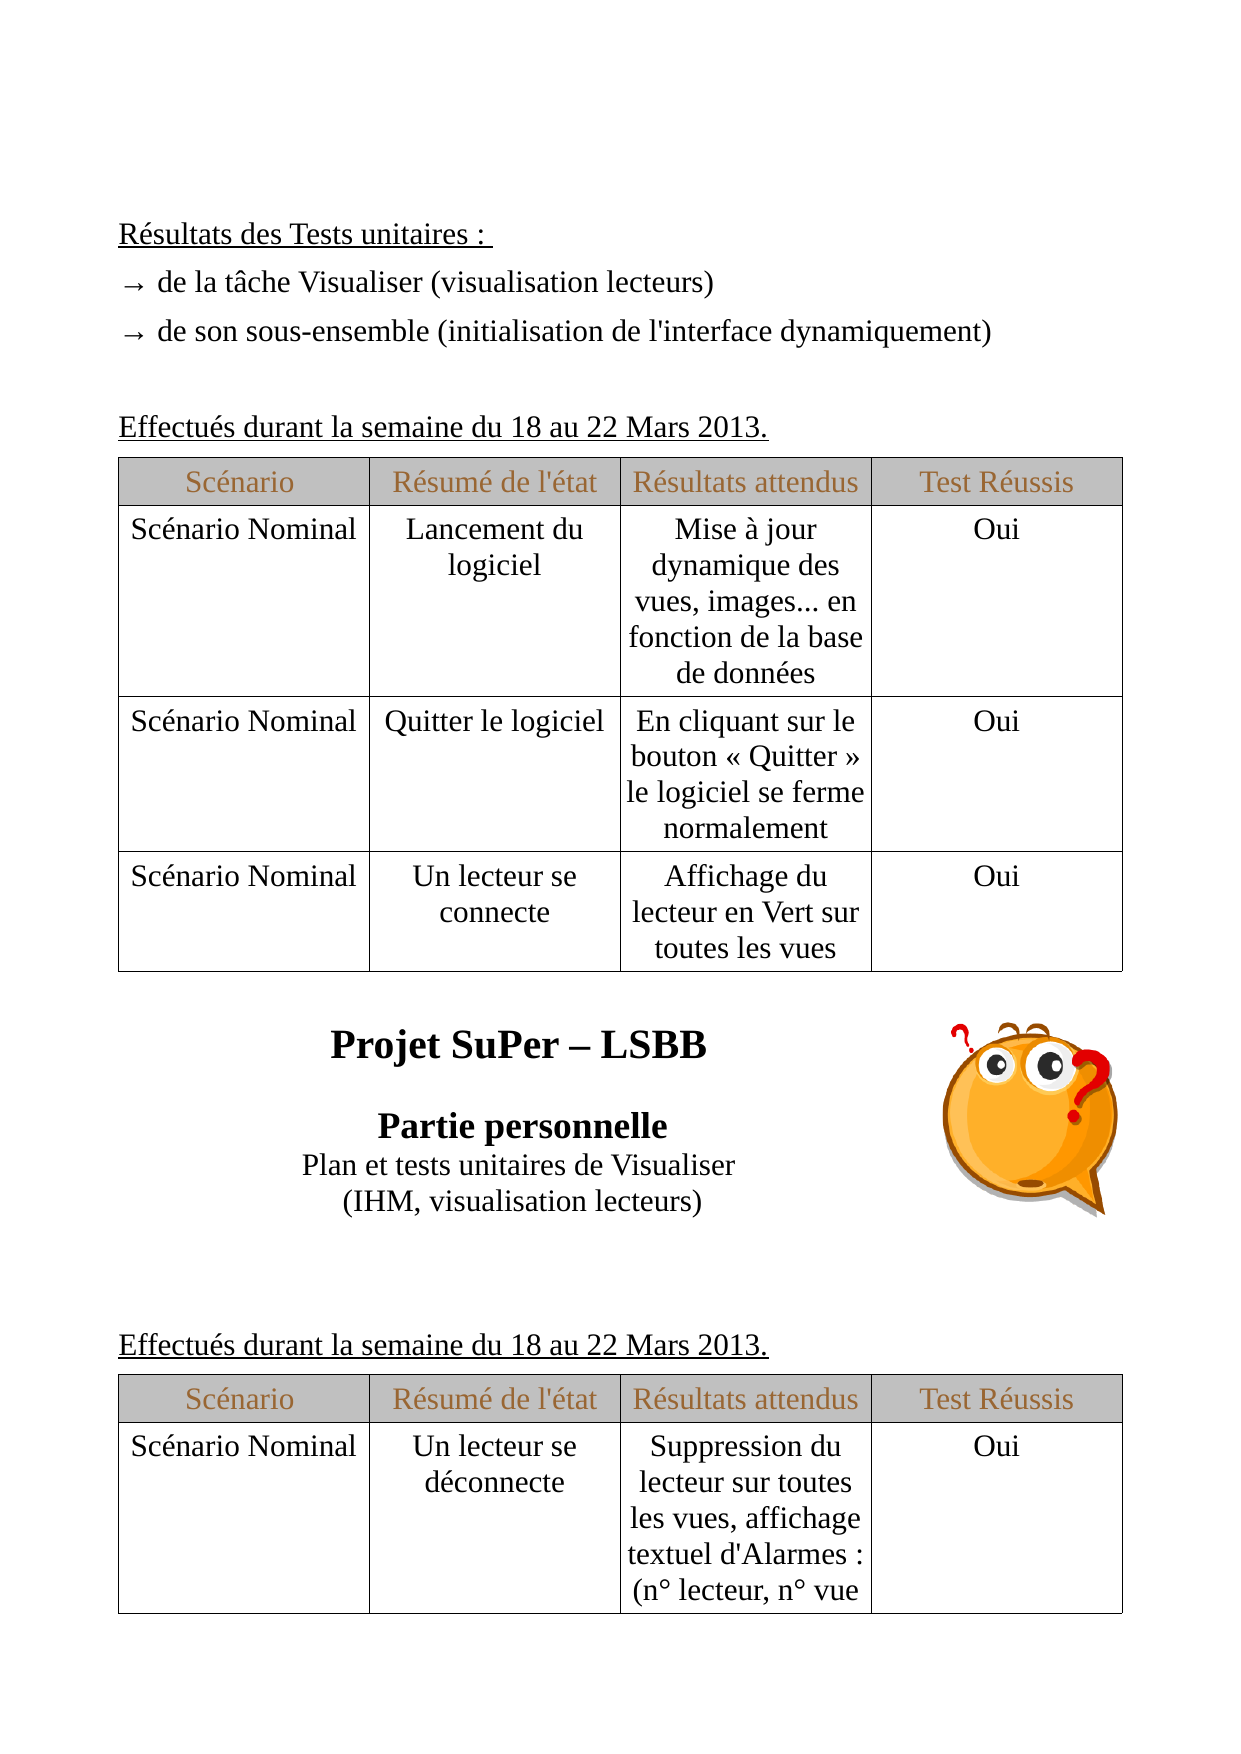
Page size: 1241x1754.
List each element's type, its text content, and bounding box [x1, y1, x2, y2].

text Effectués durant la semaine du 18 au 22 Mars 2013. [118, 409, 1122, 445]
table_cell Scénario Nominal [119, 506, 369, 696]
text Partie personnelle [118, 1103, 927, 1146]
text Effectués durant la semaine du 18 au 22 Mars 2013. [118, 1326, 1122, 1362]
table_cell Quitter le logiciel [370, 697, 620, 851]
table_cell En cliquant sur le bouton « Quitter » le logiciel se ferme normalement [621, 697, 871, 851]
table_header Test Réussis [872, 1375, 1122, 1422]
table_header Résumé de l'état [370, 1375, 620, 1422]
table_header Résultats attendus [621, 1375, 871, 1422]
table_cell Lancement du logiciel [370, 506, 620, 696]
text Plan et tests unitaires de Visualiser [118, 1146, 927, 1182]
text Résultats des Tests unitaires : [118, 215, 1122, 251]
table_cell Oui [872, 1423, 1122, 1613]
table_cell Affichage du lecteur en Vert sur toutes les vues [621, 852, 871, 971]
picture [927, 1020, 1123, 1218]
table_cell Scénario Nominal [119, 1423, 369, 1613]
table_cell Oui [872, 697, 1122, 851]
table_cell Un lecteur se connecte [370, 852, 620, 971]
text Projet SuPer – LSBB [118, 1019, 1122, 1067]
table_cell Oui [872, 506, 1122, 696]
table_cell Un lecteur se déconnecte [370, 1423, 620, 1613]
text → de la tâche Visualiser (visualisation lecteurs) [118, 263, 1122, 299]
table_cell Oui [872, 852, 1122, 971]
table_cell Scénario Nominal [119, 697, 369, 851]
table_header Résumé de l'état [370, 458, 620, 505]
table_cell Mise à jour dynamique des vues, images... en fonction de la base de données [621, 506, 871, 696]
table_cell Suppression du lecteur sur toutes les vues, affichage textuel d'Alarmes : (n° lecteur, n° vue [621, 1423, 871, 1613]
text → de son sous-ensemble (initialisation de l'interface dynamiquement) [118, 312, 1122, 348]
table_header Scénario [119, 1375, 369, 1422]
table_cell Scénario Nominal [119, 852, 369, 971]
table_header Résultats attendus [621, 458, 871, 505]
table_header Scénario [119, 458, 369, 505]
table_header Test Réussis [872, 458, 1122, 505]
text (IHM, visualisation lecteurs) [118, 1182, 927, 1218]
